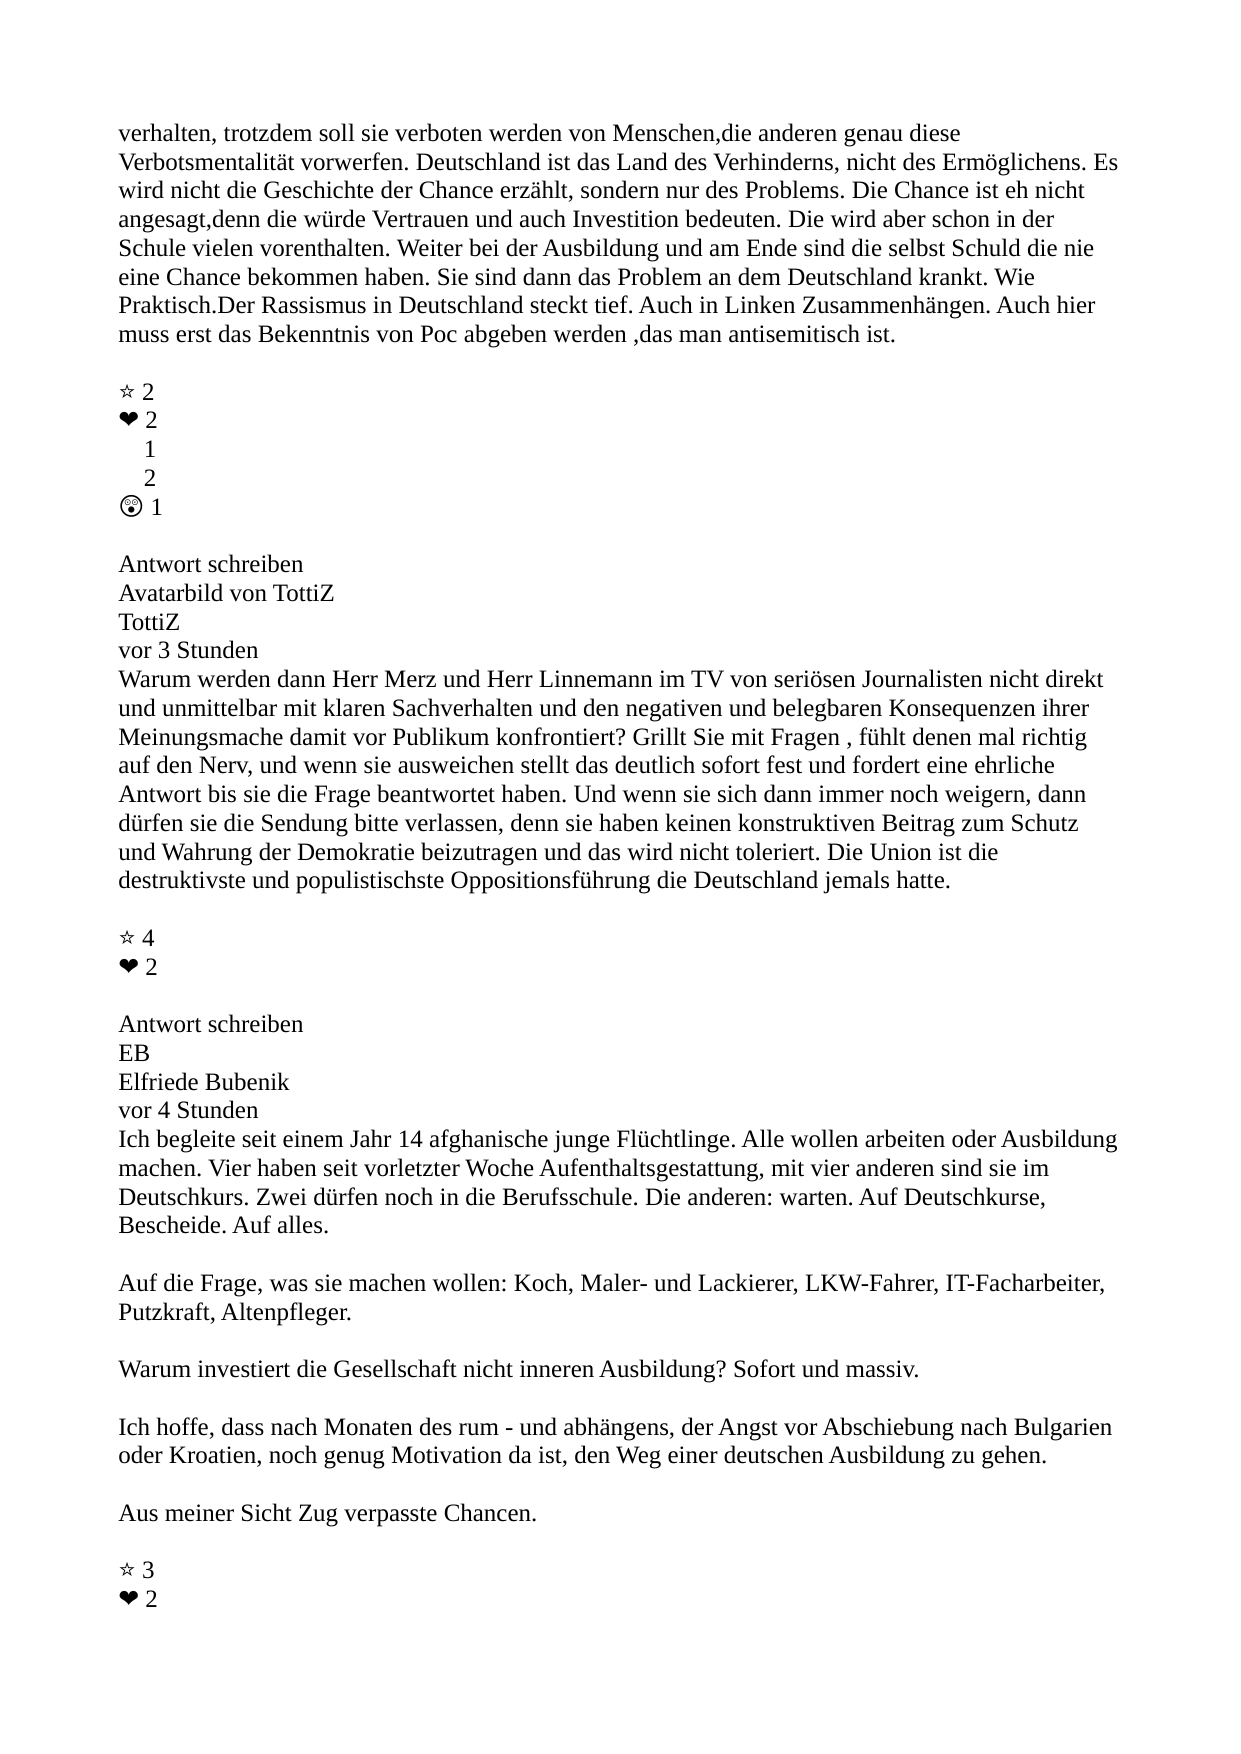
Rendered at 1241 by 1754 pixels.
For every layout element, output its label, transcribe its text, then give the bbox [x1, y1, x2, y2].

text Auf die Frage, was sie machen wollen: Koch, Maler- und Lackierer, LKW-Fahrer, IT-Facharbeiter, Putzkraft, Altenpfleger. [118, 1268, 1122, 1326]
text Warum investiert die Gesellschaft nicht inneren Ausbildung? Sofort und massiv. [118, 1354, 1122, 1383]
text 🤨 2 [118, 463, 1122, 492]
text ❤️ 2 [118, 406, 1122, 434]
text Antwort schreiben [118, 1009, 1122, 1038]
text EB [118, 1038, 1122, 1067]
text ❤️ 2 [118, 952, 1122, 981]
text 🙁 1 [118, 434, 1122, 463]
text vor 3 Stunden [118, 636, 1122, 664]
text ⭐️ 2 [118, 377, 1122, 406]
text Avatarbild von TottiZ [118, 578, 1122, 607]
text ⭐️ 3 [118, 1556, 1122, 1584]
text vor 4 Stunden [118, 1096, 1122, 1124]
text ❤️ 2 [118, 1584, 1122, 1613]
text Warum werden dann Herr Merz und Herr Linnemann im TV von seriösen Journalisten nicht direkt und unmittelbar mit klaren Sachverhalten und den negativen und belegbaren Konsequenzen ihrer Meinungsmache damit vor Publikum konfrontiert? Grillt Sie mit Fragen , fühlt denen mal richtig auf den Nerv, und wenn sie ausweichen stellt das deutlich sofort fest und fordert eine ehrliche Antwort bis sie die Frage beantwortet haben. Und wenn sie sich dann immer noch weigern, dann dürfen sie die Sendung bitte verlassen, denn sie haben keinen konstruktiven Beitrag zum Schutz und Wahrung der Demokratie beizutragen und das wird nicht toleriert. Die Union ist die destruktivste und populistischste Oppositionsführung die Deutschland jemals hatte. [118, 664, 1122, 894]
text Aus meiner Sicht Zug verpasste Chancen. [118, 1498, 1122, 1527]
text Antwort schreiben [118, 549, 1122, 578]
text ⭐️ 4 [118, 923, 1122, 952]
text verhalten, trotzdem soll sie verboten werden von Menschen,die anderen genau diese Verbotsmentalität vorwerfen. Deutschland ist das Land des Verhinderns, nicht des Ermöglichens. Es wird nicht die Geschichte der Chance erzählt, sondern nur des Problems. Die Chance ist eh nicht angesagt,denn die würde Vertrauen und auch Investition bedeuten. Die wird aber schon in der Schule vielen vorenthalten. Weiter bei der Ausbildung und am Ende sind die selbst Schuld die nie eine Chance bekommen haben. Sie sind dann das Problem an dem Deutschland krankt. Wie Praktisch.Der Rassismus in Deutschland steckt tief. Auch in Linken Zusammenhängen. Auch hier muss erst das Bekenntnis von Poc abgeben werden ,das man antisemitisch ist. [118, 118, 1122, 348]
text TottiZ [118, 607, 1122, 636]
text Ich begleite seit einem Jahr 14 afghanische junge Flüchtlinge. Alle wollen arbeiten oder Ausbildung machen. Vier haben seit vorletzter Woche Aufenthaltsgestattung, mit vier anderen sind sie im Deutschkurs. Zwei dürfen noch in die Berufsschule. Die anderen: warten. Auf Deutschkurse, Bescheide. Auf alles. [118, 1124, 1122, 1239]
text Elfriede Bubenik [118, 1067, 1122, 1096]
text Ich hoffe, dass nach Monaten des rum - und abhängens, der Angst vor Abschiebung nach Bulgarien oder Kroatien, noch genug Motivation da ist, den Weg einer deutschen Ausbildung zu gehen. [118, 1412, 1122, 1469]
text 😲 1 [118, 492, 1122, 521]
